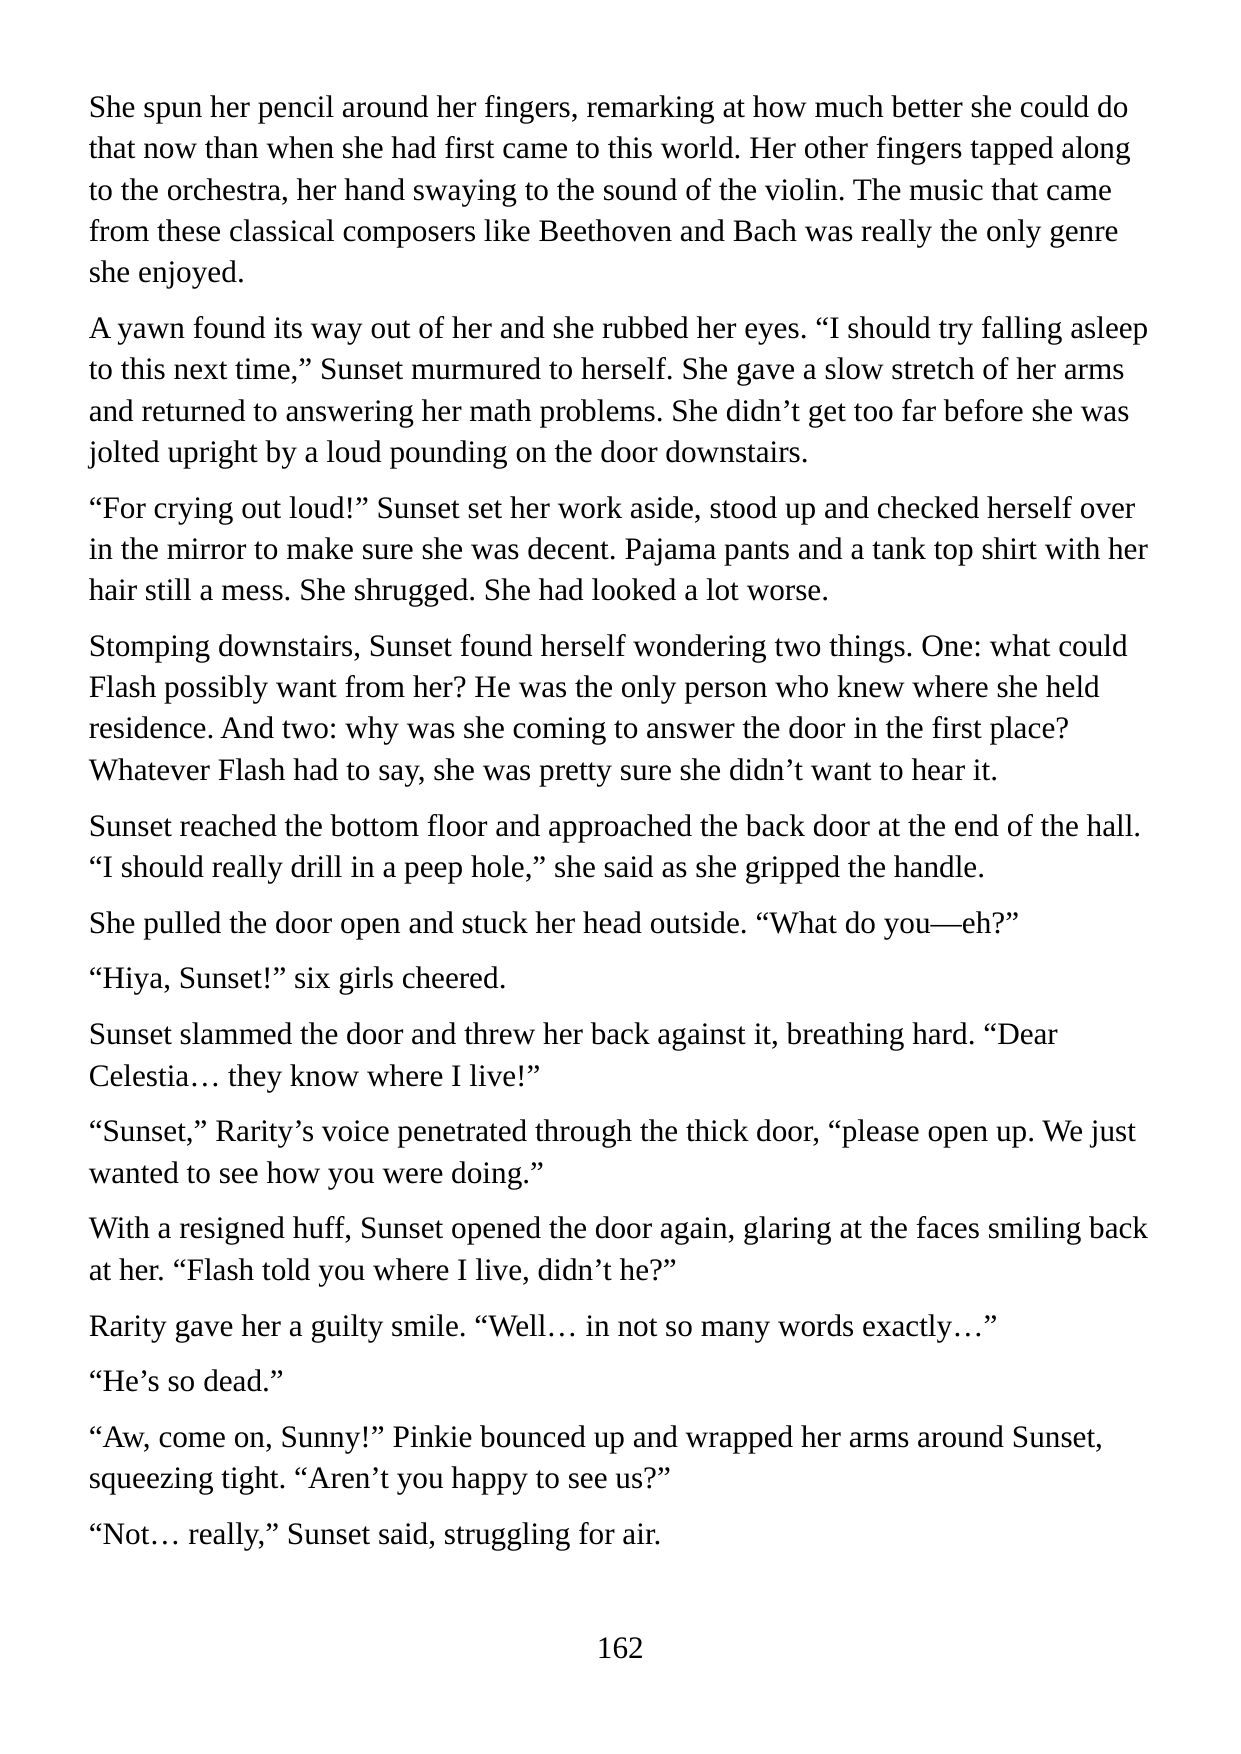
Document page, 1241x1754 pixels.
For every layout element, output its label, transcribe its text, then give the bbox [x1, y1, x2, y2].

text She pulled the door open and stuck her head outside. “What do you—eh?” [88, 904, 1152, 940]
text “He’s so dead.” [88, 1363, 1152, 1399]
text Sunset slammed the door and threw her back against it, breathing hard. “Dear Celestia… they know where I live!” [88, 1016, 1152, 1093]
text “Sunset,” Rarity’s voice penetrated through the thick door, “please open up. We just wanted to see how you were doing.” [88, 1113, 1152, 1190]
text “For crying out loud!” Sunset set her work aside, stood up and checked herself over in the mirror to make sure she was decent. Pajama pants and a tank top shirt with her hair still a mess. She shrugged. She had looked a lot worse. [88, 489, 1152, 607]
text “Hiya, Sunset!” six girls cheered. [88, 960, 1152, 996]
text With a resigned huff, Sunset opened the door again, glaring at the faces smiling back at her. “Flash told you where I live, didn’t he?” [88, 1210, 1152, 1287]
text “Not… really,” Sunset said, struggling for air. [88, 1516, 1152, 1552]
text Sunset reached the bottom floor and approached the back door at the end of the hall. “I should really drill in a peep hole,” she said as she gripped the handle. [88, 807, 1152, 884]
text She spun her pencil around her fingers, remarking at how much better she could do that now than when she had first came to this world. Her other fingers tapped along to the orchestra, her hand swaying to the sound of the violin. The music that came from these classical composers like Beethoven and Bach was really the only genre she enjoyed. [88, 88, 1152, 289]
text A yawn found its way out of her and she rubbed her eyes. “I should try falling asleep to this next time,” Sunset murmured to herself. She gave a slow stretch of her arms and returned to answering her math problems. She didn’t get too far before she was jolted upright by a loud pounding on the door downstairs. [88, 309, 1152, 469]
text “Aw, come on, Sunny!” Pinkie bounced up and wrapped her arms around Sunset, squeezing tight. “Aren’t you happy to see us?” [88, 1418, 1152, 1496]
text Stomping downstairs, Sunset found herself wondering two things. One: what could Flash possibly want from her? He was the only person who knew where she held residence. And two: why was she coming to answer the door in the first place? Whatever Flash had to say, she was pretty sure she didn’t want to hear it. [88, 627, 1152, 787]
text Rarity gave her a guilty smile. “Well… in not so many words exactly…” [88, 1307, 1152, 1343]
